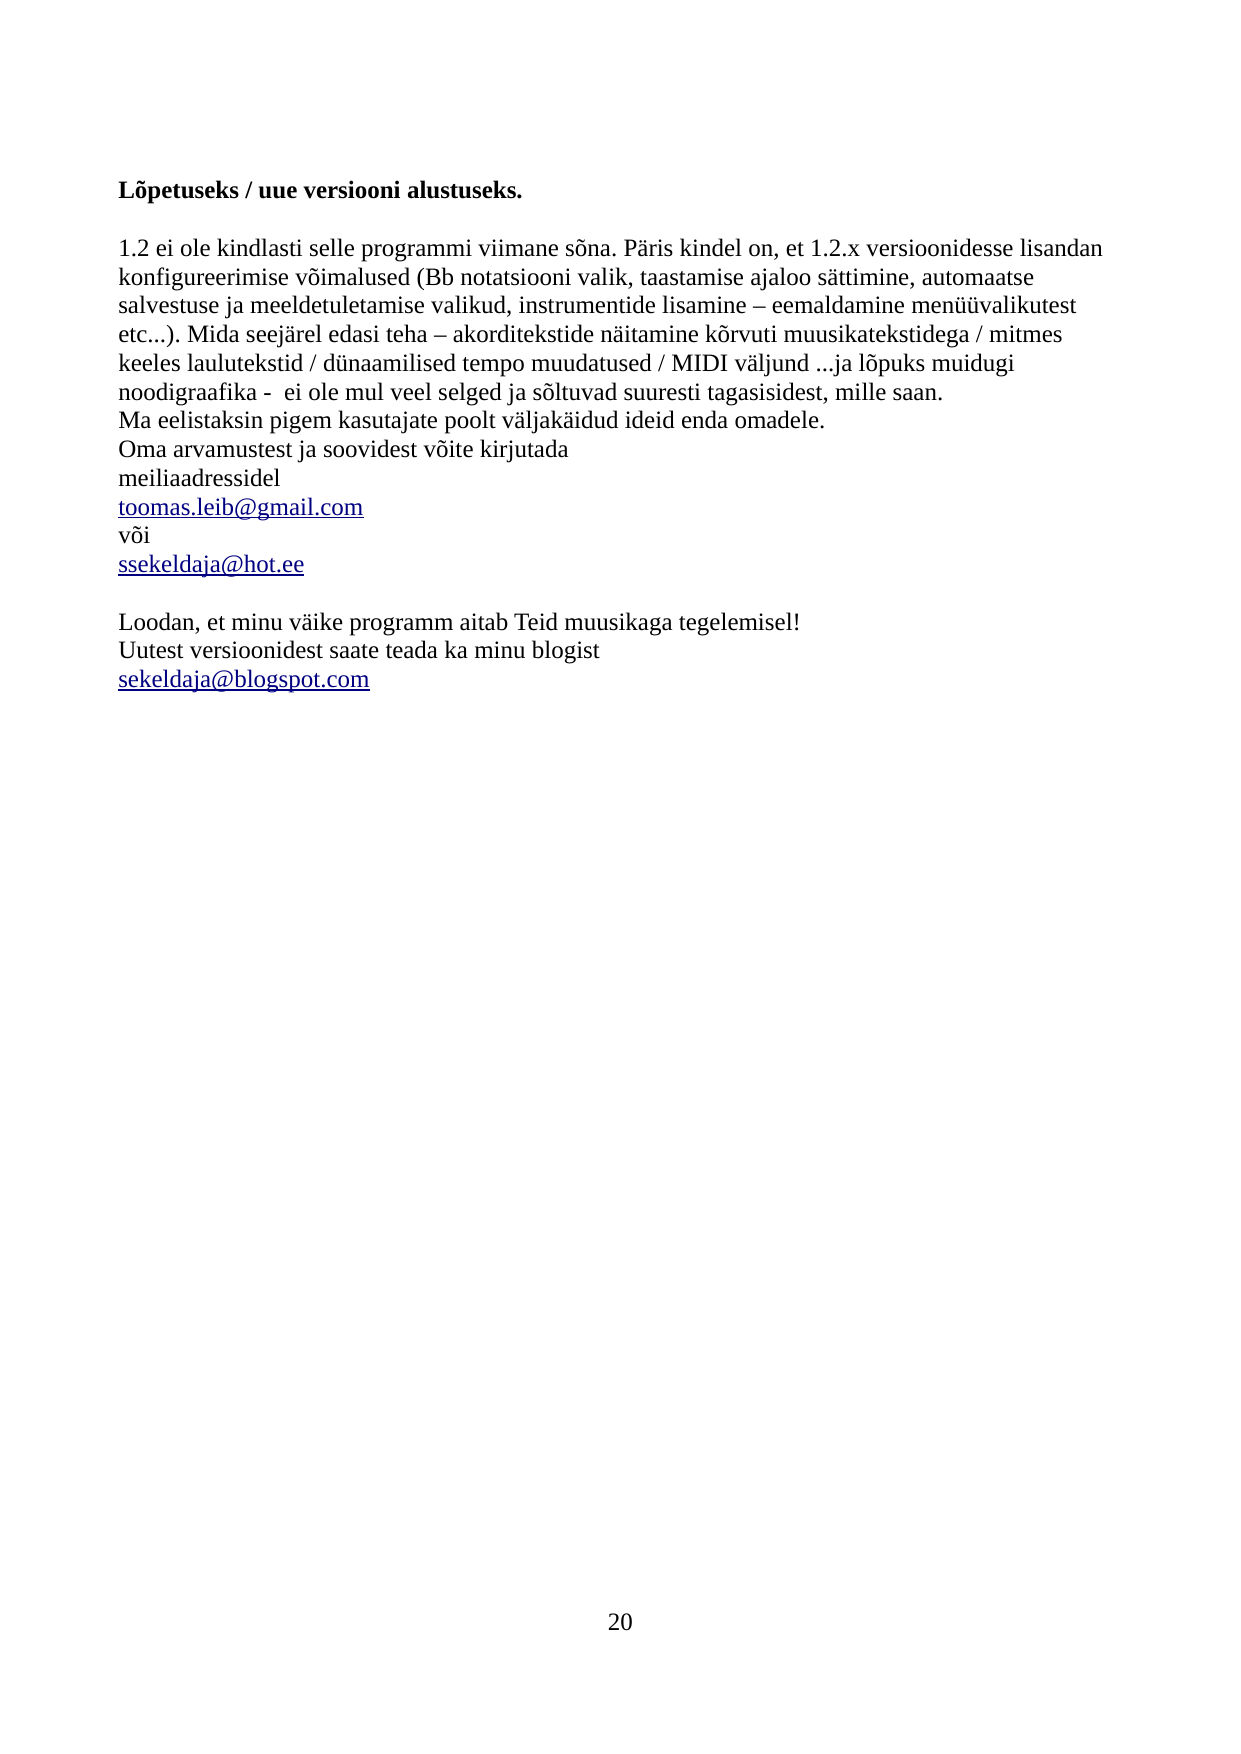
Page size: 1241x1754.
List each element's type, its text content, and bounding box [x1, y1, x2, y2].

text Ma eelistaksin pigem kasutajate poolt väljakäidud ideid enda omadele. [118, 406, 1122, 434]
text Oma arvamustest ja soovidest võite kirjutada [118, 434, 1122, 463]
text või ssekeldaja@hot.ee [118, 521, 1122, 578]
text Lõpetuseks / uue versiooni alustuseks. [118, 176, 1122, 204]
text 1.2 ei ole kindlasti selle programmi viimane sõna. Päris kindel on, et 1.2.x versioonidesse lisandan konfigureerimise võimalused (Bb notatsiooni valik, taastamise ajaloo sättimine, automaatse salvestuse ja meeldetuletamise valikud, instrumentide lisamine – eemaldamine menüüvalikutest etc...). Mida seejärel edasi teha – akorditekstide näitamine kõrvuti muusikatekstidega / mitmes keeles laulutekstid / dünaamilised tempo muudatused / MIDI väljund ...ja lõpuks muidugi noodigraafika - ei ole mul veel selged ja sõltuvad suuresti tagasisidest, mille saan. [118, 233, 1122, 406]
text meiliaadressidel [118, 463, 1122, 492]
text Uutest versioonidest saate teada ka minu blogist sekeldaja@blogspot.com [118, 636, 1122, 693]
text Loodan, et minu väike programm aitab Teid muusikaga tegelemisel! [118, 607, 1122, 636]
text toomas.leib@gmail.com [118, 492, 1122, 521]
